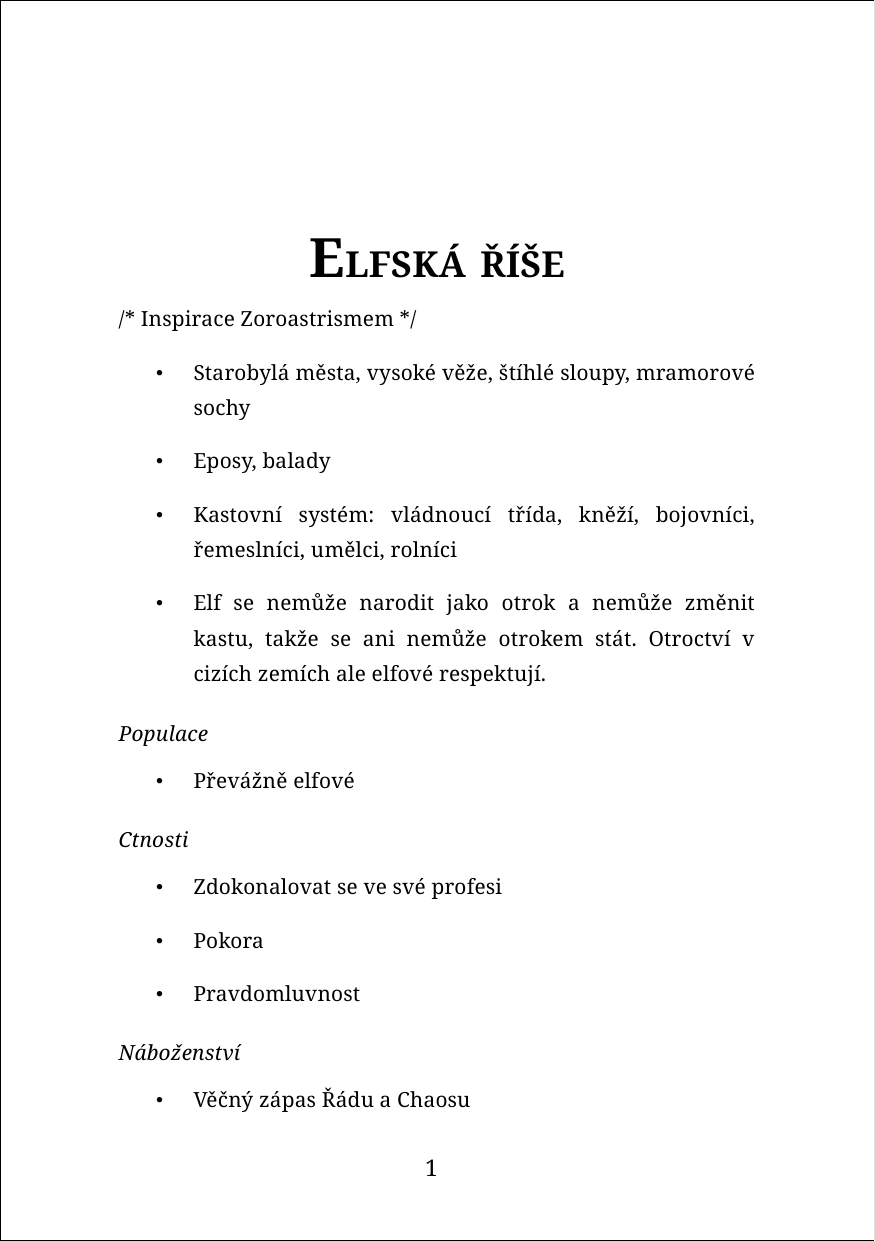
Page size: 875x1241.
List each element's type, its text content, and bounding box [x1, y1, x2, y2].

text /* Inspirace Zoroastrismem */ [118, 304, 756, 333]
text Náboženství [118, 1038, 756, 1067]
list Kastovní systém: vládnoucí třída, kněží, bojovníci, řemeslníci, umělci, rolníci [156, 500, 756, 564]
list Převážně elfové [156, 766, 756, 794]
list Věčný zápas Řádu a Chaosu [156, 1085, 756, 1114]
list Zdokonalovat se ve své profesi [156, 872, 756, 901]
list Starobylá města, vysoké věže, štíhlé sloupy, mramorové sochy [156, 358, 756, 422]
list Pravdomluvnost [156, 979, 756, 1007]
list Elf se nemůže narodit jako otrok a nemůže změnit kastu, takže se ani nemůže otrokem stát. Otroctví v cizích zemích ale elfové respektují. [156, 588, 756, 688]
list Eposy, balady [156, 447, 756, 475]
text Populace [118, 719, 756, 747]
list Pokora [156, 926, 756, 954]
subtitle Elfská říše [118, 219, 756, 293]
text Ctnosti [118, 825, 756, 854]
